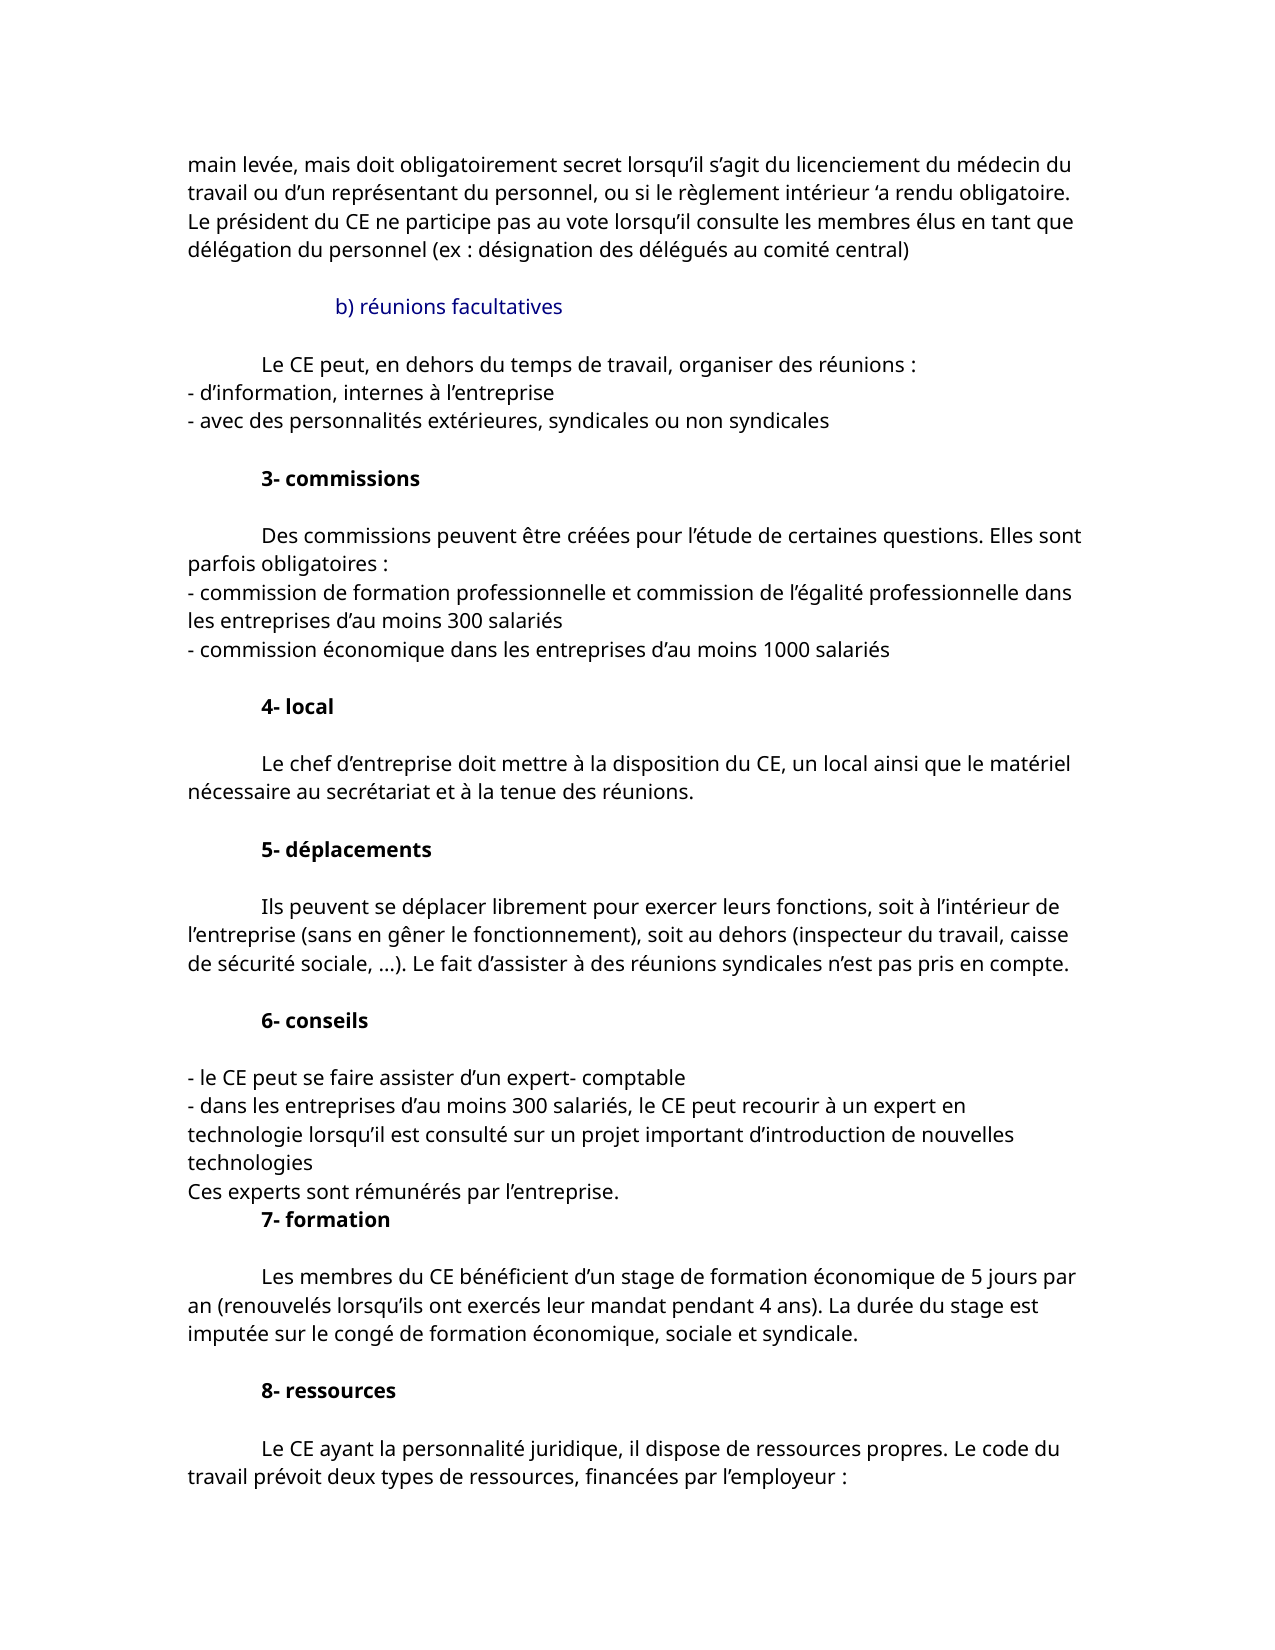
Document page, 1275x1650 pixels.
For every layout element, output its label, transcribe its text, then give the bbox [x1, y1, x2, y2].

text 6- conseils [187, 1006, 1087, 1034]
text - d’information, internes à l’entreprise [187, 378, 1087, 407]
text 7- formation [187, 1205, 1087, 1234]
text 4- local [187, 692, 1087, 720]
text Ils peuvent se déplacer librement pour exercer leurs fonctions, soit à l’intérieur de l’entreprise (sans en gêner le fonctionnement), soit au dehors (inspecteur du travail, caisse de sécurité sociale, …). Le fait d’assister à des réunions syndicales n’est pas pris en compte. [187, 892, 1087, 977]
text - commission économique dans les entreprises d’au moins 1000 salariés [187, 635, 1087, 663]
text Les membres du CE bénéficient d’un stage de formation économique de 5 jours par an (renouvelés lorsqu’ils ont exercés leur mandat pendant 4 ans). La durée du stage est imputée sur le congé de formation économique, sociale et syndicale. [187, 1262, 1087, 1348]
text b) réunions facultatives [261, 292, 1087, 321]
text - commission de formation professionnelle et commission de l’égalité professionnelle dans les entreprises d’au moins 300 salariés [187, 578, 1087, 635]
text main levée, mais doit obligatoirement secret lorsqu’il s’agit du licenciement du médecin du travail ou d’un représentant du personnel, ou si le règlement intérieur ‘a rendu obligatoire. Le président du CE ne participe pas au vote lorsqu’il consulte les membres élus en tant que délégation du personnel (ex : désignation des délégués au comité central) [187, 150, 1087, 264]
text Ces experts sont rémunérés par l’entreprise. [187, 1177, 1087, 1205]
text Le CE peut, en dehors du temps de travail, organiser des réunions : [187, 350, 1087, 378]
text - dans les entreprises d’au moins 300 salariés, le CE peut recourir à un expert en technologie lorsqu’il est consulté sur un projet important d’introduction de nouvelles technologies [187, 1092, 1087, 1177]
text - avec des personnalités extérieures, syndicales ou non syndicales [187, 407, 1087, 435]
text - le CE peut se faire assister d’un expert- comptable [187, 1063, 1087, 1092]
text 3- commissions [187, 464, 1087, 492]
text Des commissions peuvent être créées pour l’étude de certaines questions. Elles sont parfois obligatoires : [187, 521, 1087, 578]
text 8- ressources [187, 1377, 1087, 1405]
text 5- déplacements [187, 835, 1087, 863]
text Le CE ayant la personnalité juridique, il dispose de ressources propres. Le code du travail prévoit deux types de ressources, financées par l’employeur : [187, 1434, 1087, 1491]
text Le chef d’entreprise doit mettre à la disposition du CE, un local ainsi que le matériel nécessaire au secrétariat et à la tenue des réunions. [187, 749, 1087, 806]
